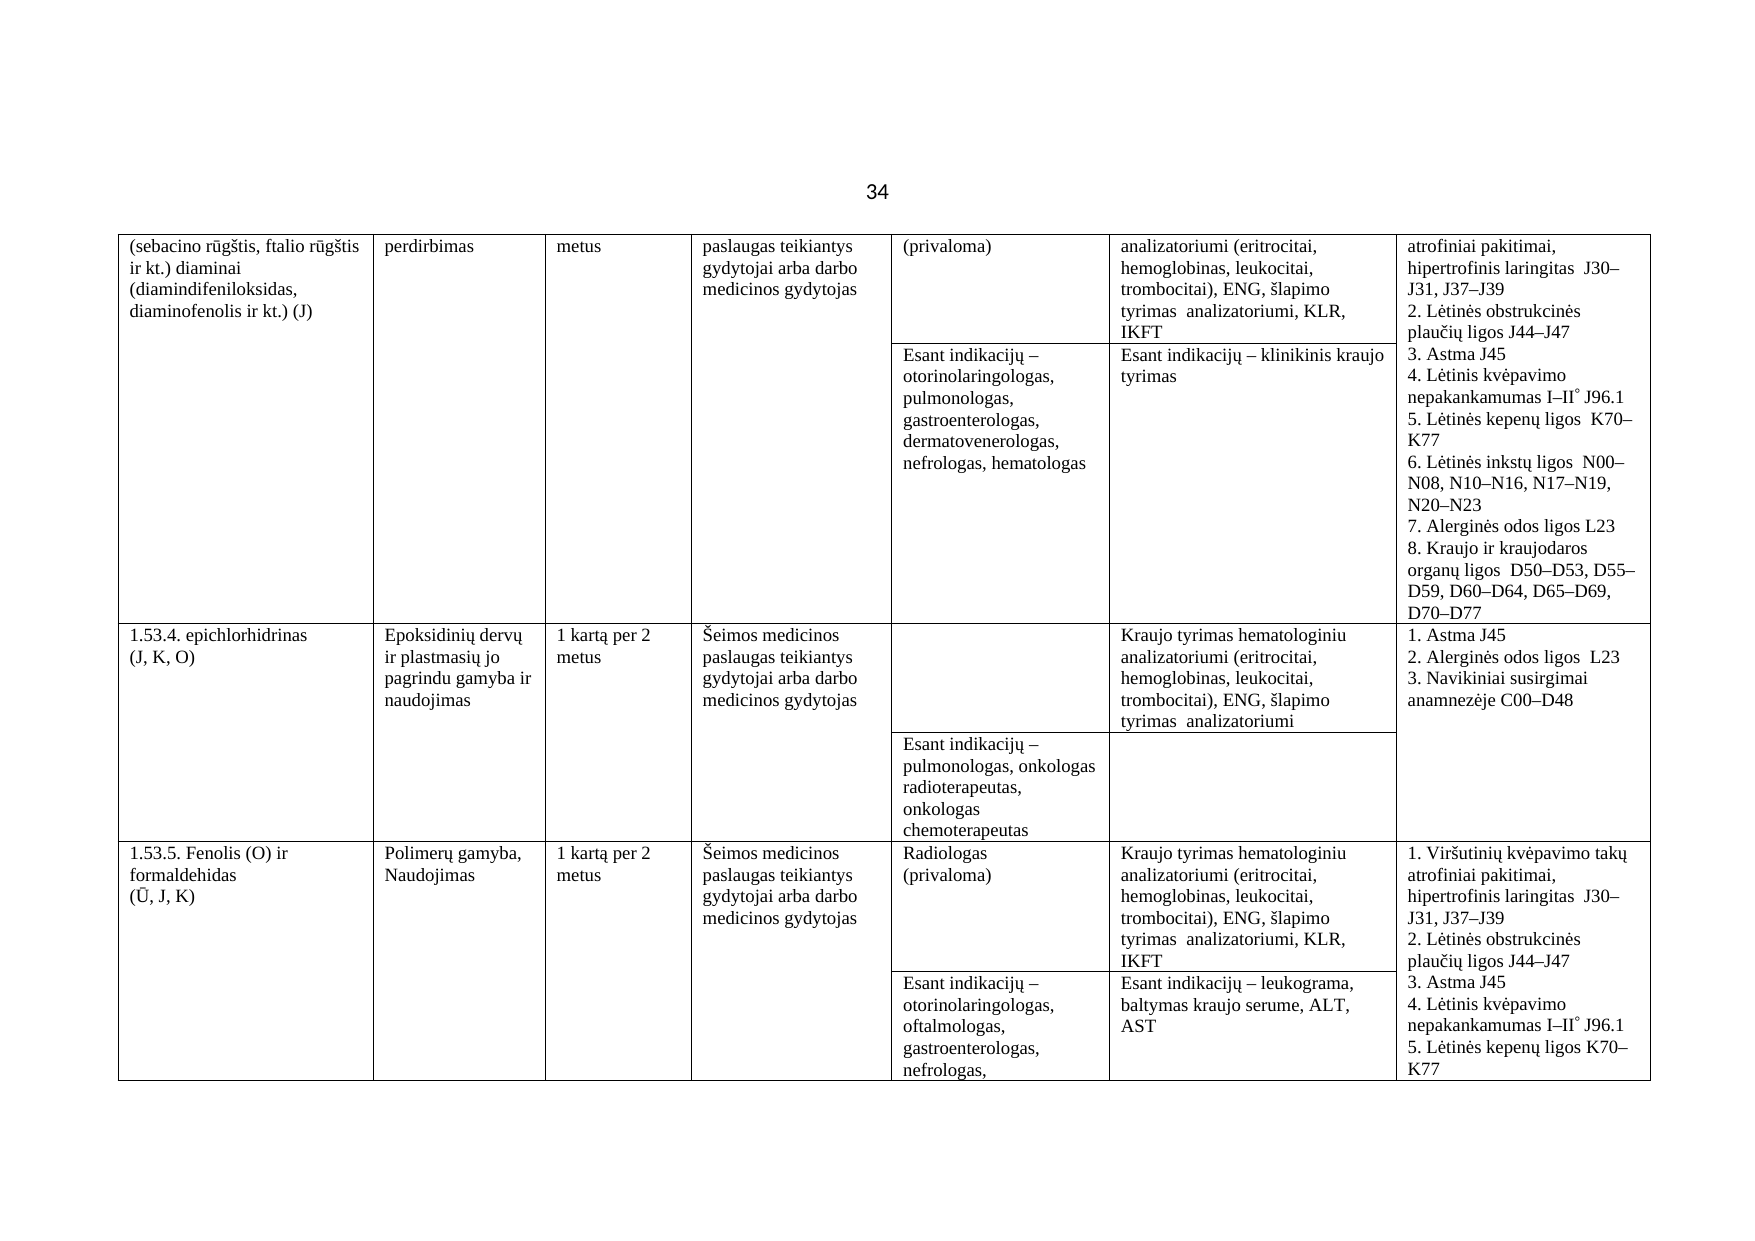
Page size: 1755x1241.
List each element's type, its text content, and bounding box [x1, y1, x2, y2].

table_cell 1. Astma J45 2. Alerginės odos ligos L23 3. Navikiniai susirgimai anamnezėje C00–D48 [1397, 624, 1650, 841]
table_cell Esant indikacijų –otorinolaringologas, pulmonologas, gastroenterologas, dermatovenerologas, nefrologas, hematologas [892, 344, 1109, 623]
table_cell Šeimos medicinos paslaugas teikiantys gydytojai arba darbo medicinos gydytojas [692, 842, 891, 1080]
table_cell 1 kartą per 2 metus [546, 624, 691, 841]
table_cell Esant indikacijų – pulmonologas, onkologas radioterapeutas, onkologas chemoterapeutas [892, 733, 1109, 841]
table_cell Kraujo tyrimas hematologiniu analizatoriumi (eritrocitai, hemoglobinas, leukocitai, trombocitai), ENG, šlapimo tyrimas analizatoriumi [1110, 624, 1396, 732]
table_cell Esant indikacijų – klinikinis kraujo tyrimas [1110, 344, 1396, 623]
table_cell Epoksidinių dervų ir plastmasių jo pagrindu gamyba ir naudojimas [374, 624, 545, 841]
table_cell (sebacino rūgštis, ftalio rūgštis ir kt.) diaminai (diamindifeniloksidas, diaminofenolis ir kt.) (J) [119, 235, 373, 623]
table_cell Polimerų gamyba, Naudojimas [374, 842, 545, 1080]
table_cell [1110, 733, 1396, 841]
table_cell Esant indikacijų – leukograma, baltymas kraujo serume, ALT, AST [1110, 972, 1396, 1080]
table_cell [892, 624, 1109, 732]
table_cell metus [546, 235, 691, 623]
table_cell paslaugas teikiantys gydytojai arba darbo medicinos gydytojas [692, 235, 891, 623]
table_cell Šeimos medicinos paslaugas teikiantys gydytojai arba darbo medicinos gydytojas [692, 624, 891, 841]
table_cell (privaloma) [892, 235, 1109, 343]
table_cell atrofiniai pakitimai, hipertrofinis laringitas J30–J31, J37–J39 2. Lėtinės obstrukcinės plaučių ligos J44–J47 3. Astma J45 4. Lėtinis kvėpavimo nepakankamumas I–II J96.1 5. Lėtinės kepenų ligos K70–K77 6. Lėtinės inkstų ligos N00–N08, N10–N16, N17–N19, N20–N23 7. Alerginės odos ligos L23 8. Kraujo ir kraujodaros organų ligos D50–D53, D55–D59, D60–D64, D65–D69, D70–D77 [1397, 235, 1650, 623]
table_cell 1. Viršutinių kvėpavimo takų atrofiniai pakitimai, hipertrofinis laringitas J30–J31, J37–J39 2. Lėtinės obstrukcinės plaučių ligos J44–J47 3. Astma J45 4. Lėtinis kvėpavimo nepakankamumas I–II J96.1 5. Lėtinės kepenų ligos K70–K77 [1397, 842, 1650, 1080]
table_cell 1.53.5. Fenolis (O) ir formaldehidas (Ū, J, K) [119, 842, 373, 1080]
table_cell perdirbimas [374, 235, 545, 623]
table_cell Radiologas (privaloma) [892, 842, 1109, 971]
table_cell 1.53.4. epichlorhidrinas (J, K, O) [119, 624, 373, 841]
table_cell Esant indikacijų –otorinolaringologas, oftalmologas, gastroenterologas, nefrologas, [892, 972, 1109, 1080]
table_cell analizatoriumi (eritrocitai, hemoglobinas, leukocitai, trombocitai), ENG, šlapimo tyrimas analizatoriumi, KLR, IKFT [1110, 235, 1396, 343]
table_cell 1 kartą per 2 metus [546, 842, 691, 1080]
table_cell Kraujo tyrimas hematologiniu analizatoriumi (eritrocitai, hemoglobinas, leukocitai, trombocitai), ENG, šlapimo tyrimas analizatoriumi, KLR, IKFT [1110, 842, 1396, 971]
